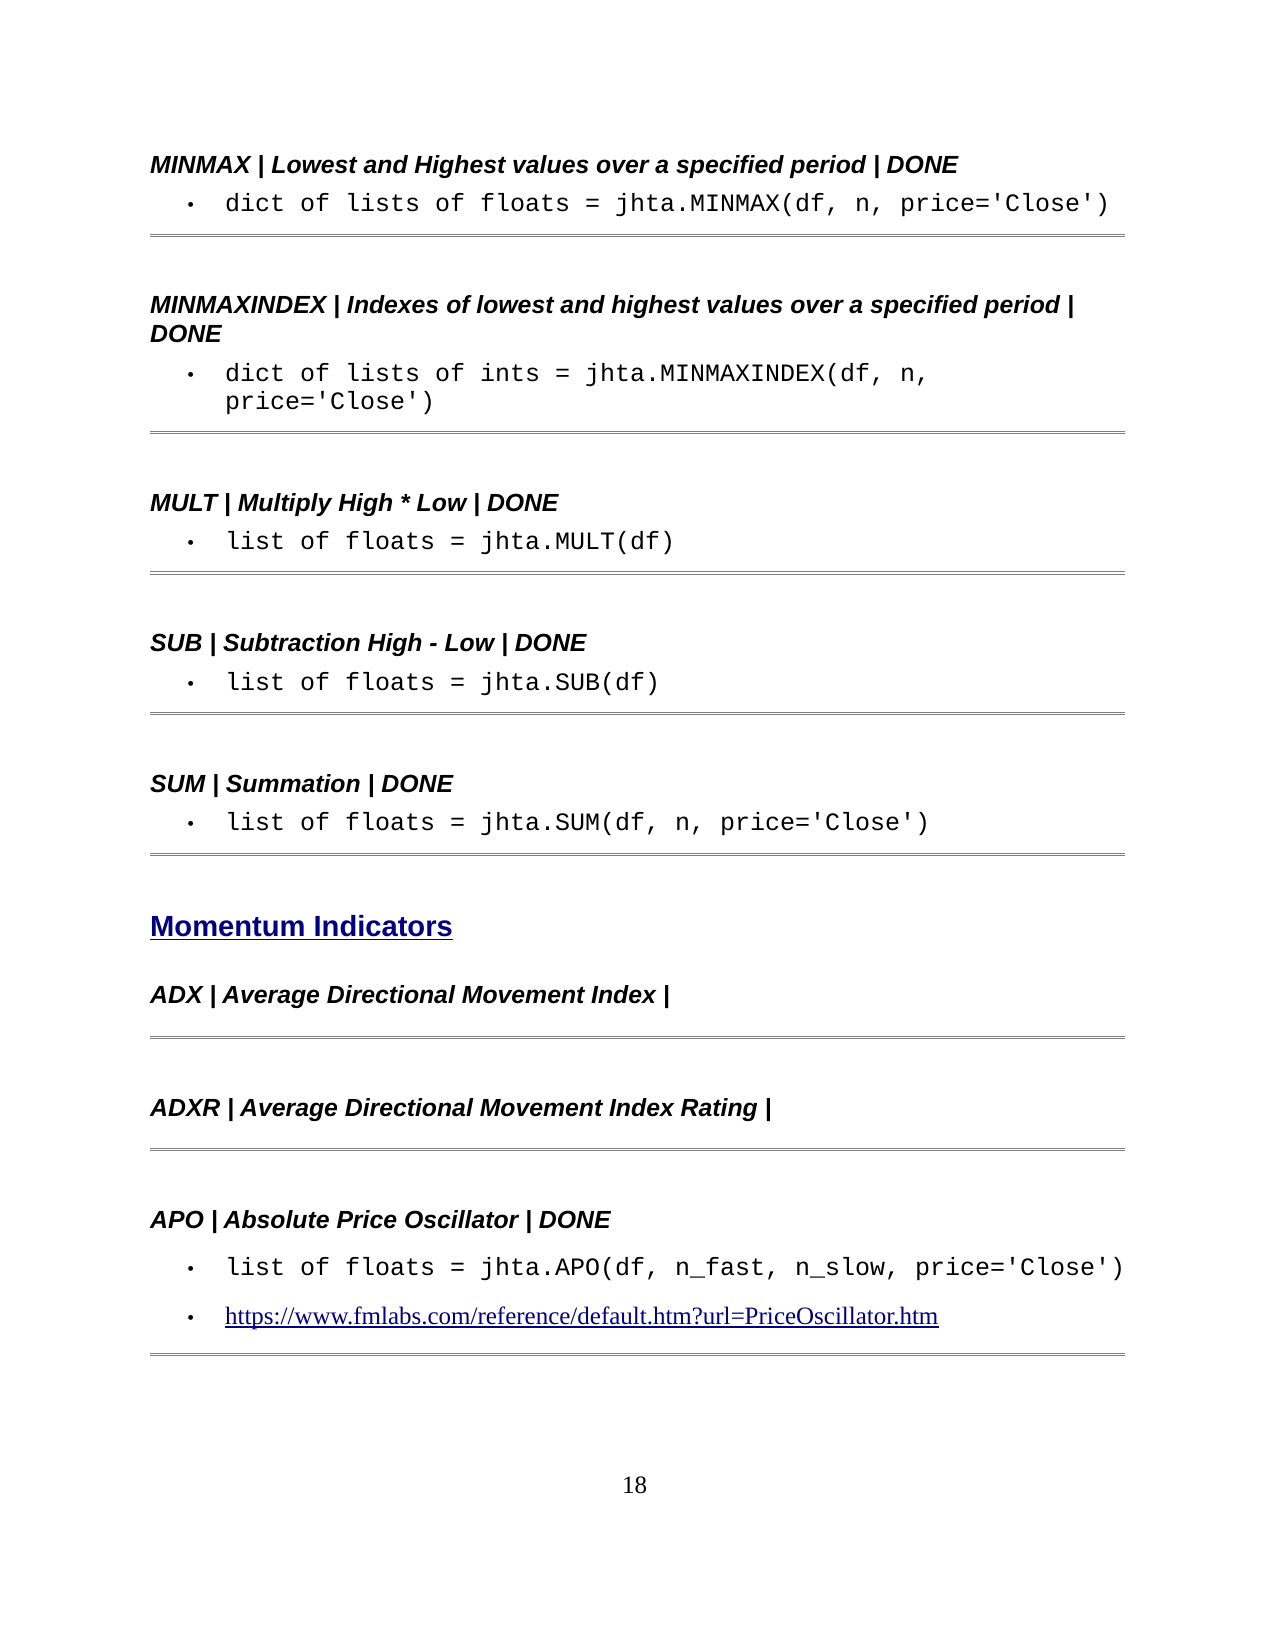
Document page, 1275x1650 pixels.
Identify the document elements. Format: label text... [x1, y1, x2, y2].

subtitle MULT | Multiply High * Low | DONE [150, 488, 1125, 516]
subtitle SUM | Summation | DONE [150, 769, 1125, 797]
list list of floats = jhta.SUM(df, n, price='Close') [187, 810, 1125, 838]
subtitle MINMAX | Lowest and Highest values over a specified period | DONE [150, 150, 1125, 178]
subtitle ADX | Average Directional Movement Index | [150, 981, 1125, 1009]
list list of floats = jhta.SUB(df) [187, 669, 1125, 698]
list dict of lists of floats = jhta.MINMAX(df, n, price='Close') [187, 191, 1125, 219]
subtitle Momentum Indicators [150, 909, 1125, 943]
list dict of lists of ints = jhta.MINMAXINDEX(df, n, price='Close') [187, 360, 1125, 417]
subtitle MINMAXINDEX | Indexes of lowest and highest values over a specified period | DONE [150, 291, 1125, 348]
list https://www.fmlabs.com/reference/default.htm?url=PriceOscillator.htm [187, 1301, 1125, 1330]
subtitle ADXR | Average Directional Movement Index Rating | [150, 1093, 1125, 1121]
subtitle SUB | Subtraction High - Low | DONE [150, 628, 1125, 657]
subtitle APO | Absolute Price Oscillator | DONE [150, 1205, 1125, 1233]
list list of floats = jhta.APO(df, n_fast, n_slow, price='Close') [187, 1255, 1125, 1283]
list list of floats = jhta.MULT(df) [187, 529, 1125, 557]
